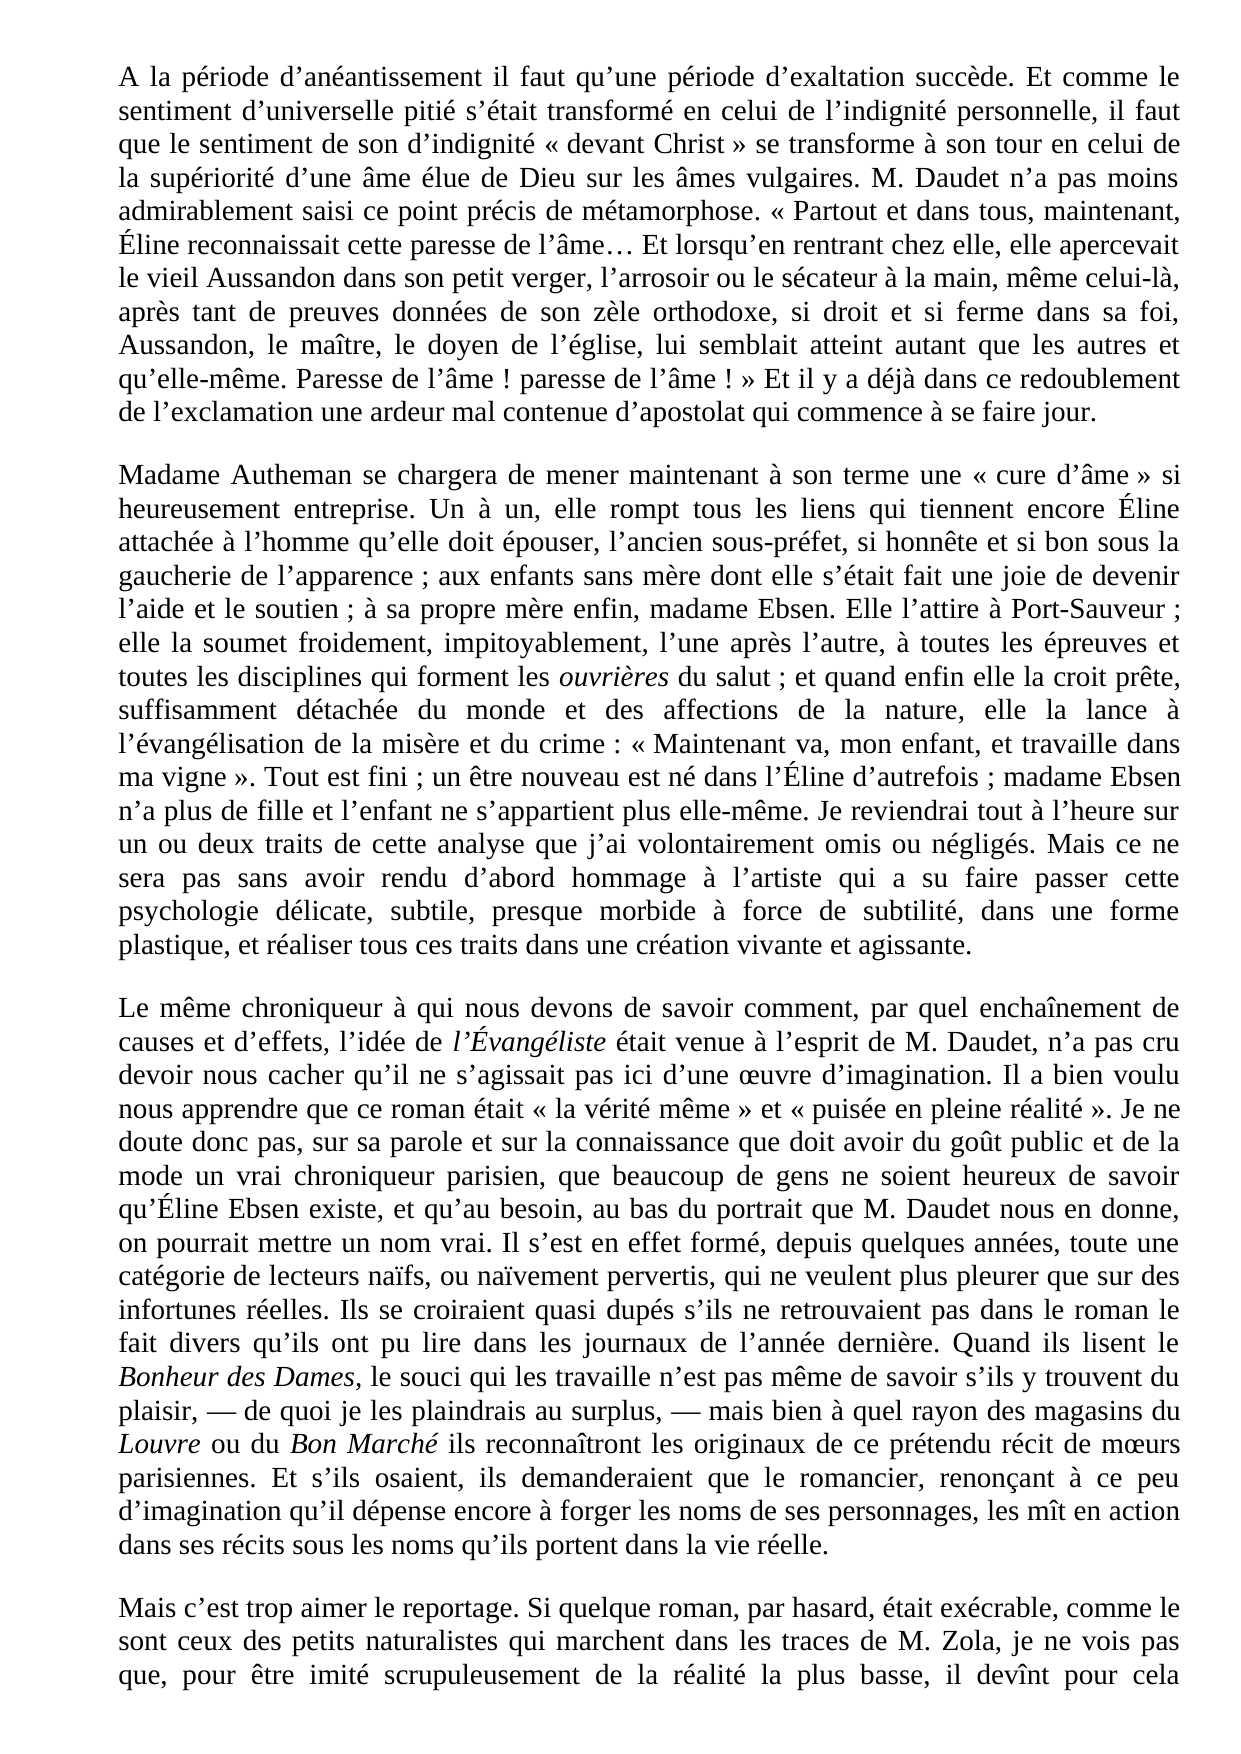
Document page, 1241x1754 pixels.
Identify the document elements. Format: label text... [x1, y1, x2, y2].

text Madame Autheman se chargera de mener maintenant à son terme une « cure d’âme » si heureusement entreprise. Un à un, elle rompt tous les liens qui tiennent encore Éline attachée à l’homme qu’elle doit épouser, l’ancien sous-préfet, si honnête et si bon sous la gaucherie de l’apparence ; aux enfants sans mère dont elle s’était fait une joie de devenir l’aide et le soutien ; à sa propre mère enfin, madame Ebsen. Elle l’attire à Port-Sauveur ; elle la soumet froidement, impitoyablement, l’une après l’autre, à toutes les épreuves et toutes les disciplines qui forment les ouvrières du salut ; et quand enfin elle la croit prête, suffisamment détachée du monde et des affections de la nature, elle la lance à l’évangélisation de la misère et du crime : « Maintenant va, mon enfant, et travaille dans ma vigne ». Tout est fini ; un être nouveau est né dans l’Éline d’autrefois ; madame Ebsen n’a plus de fille et l’enfant ne s’appartient plus elle-même. Je reviendrai tout à l’heure sur un ou deux traits de cette analyse que j’ai volontairement omis ou négligés. Mais ce ne sera pas sans avoir rendu d’abord hommage à l’artiste qui a su faire passer cette psychologie délicate, subtile, presque morbide à force de subtilité, dans une forme plastique, et réaliser tous ces traits dans une création vivante et agissante. [118, 457, 1181, 961]
text Mais c’est trop aimer le reportage. Si quelque roman, par hasard, était exécrable, comme le sont ceux des petits naturalistes qui marchent dans les traces de M. Zola, je ne vois pas que, pour être imité scrupuleusement de la réalité la plus basse, il devînt pour cela [118, 1590, 1181, 1690]
text A la période d’anéantissement il faut qu’une période d’exaltation succède. Et comme le sentiment d’universelle pitié s’était transformé en celui de l’indignité personnelle, il faut que le sentiment de son d’indignité « devant Christ » se transforme à son tour en celui de la supériorité d’une âme élue de Dieu sur les âmes vulgaires. M. Daudet n’a pas moins admirablement saisi ce point précis de métamorphose. « Partout et dans tous, maintenant, Éline reconnaissait cette paresse de l’âme… Et lorsqu’en rentrant chez elle, elle apercevait le vieil Aussandon dans son petit verger, l’arrosoir ou le sécateur à la main, même celui-là, après tant de preuves données de son zèle orthodoxe, si droit et si ferme dans sa foi, Aussandon, le maître, le doyen de l’église, lui semblait atteint autant que les autres et qu’elle-même. Paresse de l’âme ! paresse de l’âme ! » Et il y a déjà dans ce redoublement de l’exclamation une ardeur mal contenue d’apostolat qui commence à se faire jour. [118, 59, 1181, 428]
text Le même chroniqueur à qui nous devons de savoir comment, par quel enchaînement de causes et d’effets, l’idée de l’Évangéliste était venue à l’esprit de M. Daudet, n’a pas cru devoir nous cacher qu’il ne s’agissait pas ici d’une œuvre d’imagination. Il a bien voulu nous apprendre que ce roman était « la vérité même » et « puisée en pleine réalité ». Je ne doute donc pas, sur sa parole et sur la connaissance que doit avoir du goût public et de la mode un vrai chroniqueur parisien, que beaucoup de gens ne soient heureux de savoir qu’Éline Ebsen existe, et qu’au besoin, au bas du portrait que M. Daudet nous en donne, on pourrait mettre un nom vrai. Il s’est en effet formé, depuis quelques années, toute une catégorie de lecteurs naïfs, ou naïvement pervertis, qui ne veulent plus pleurer que sur des infortunes réelles. Ils se croiraient quasi dupés s’ils ne retrouvaient pas dans le roman le fait divers qu’ils ont pu lire dans les journaux de l’année dernière. Quand ils lisent le Bonheur des Dames, le souci qui les travaille n’est pas même de savoir s’ils y trouvent du plaisir, — de quoi je les plaindrais au surplus, — mais bien à quel rayon des magasins du Louvre ou du Bon Marché ils reconnaîtront les originaux de ce prétendu récit de mœurs parisiennes. Et s’ils osaient, ils demanderaient que le romancier, renonçant à ce peu d’imagination qu’il dépense encore à forger les noms de ses personnages, les mît en action dans ses récits sous les noms qu’ils portent dans la vie réelle. [118, 990, 1181, 1560]
